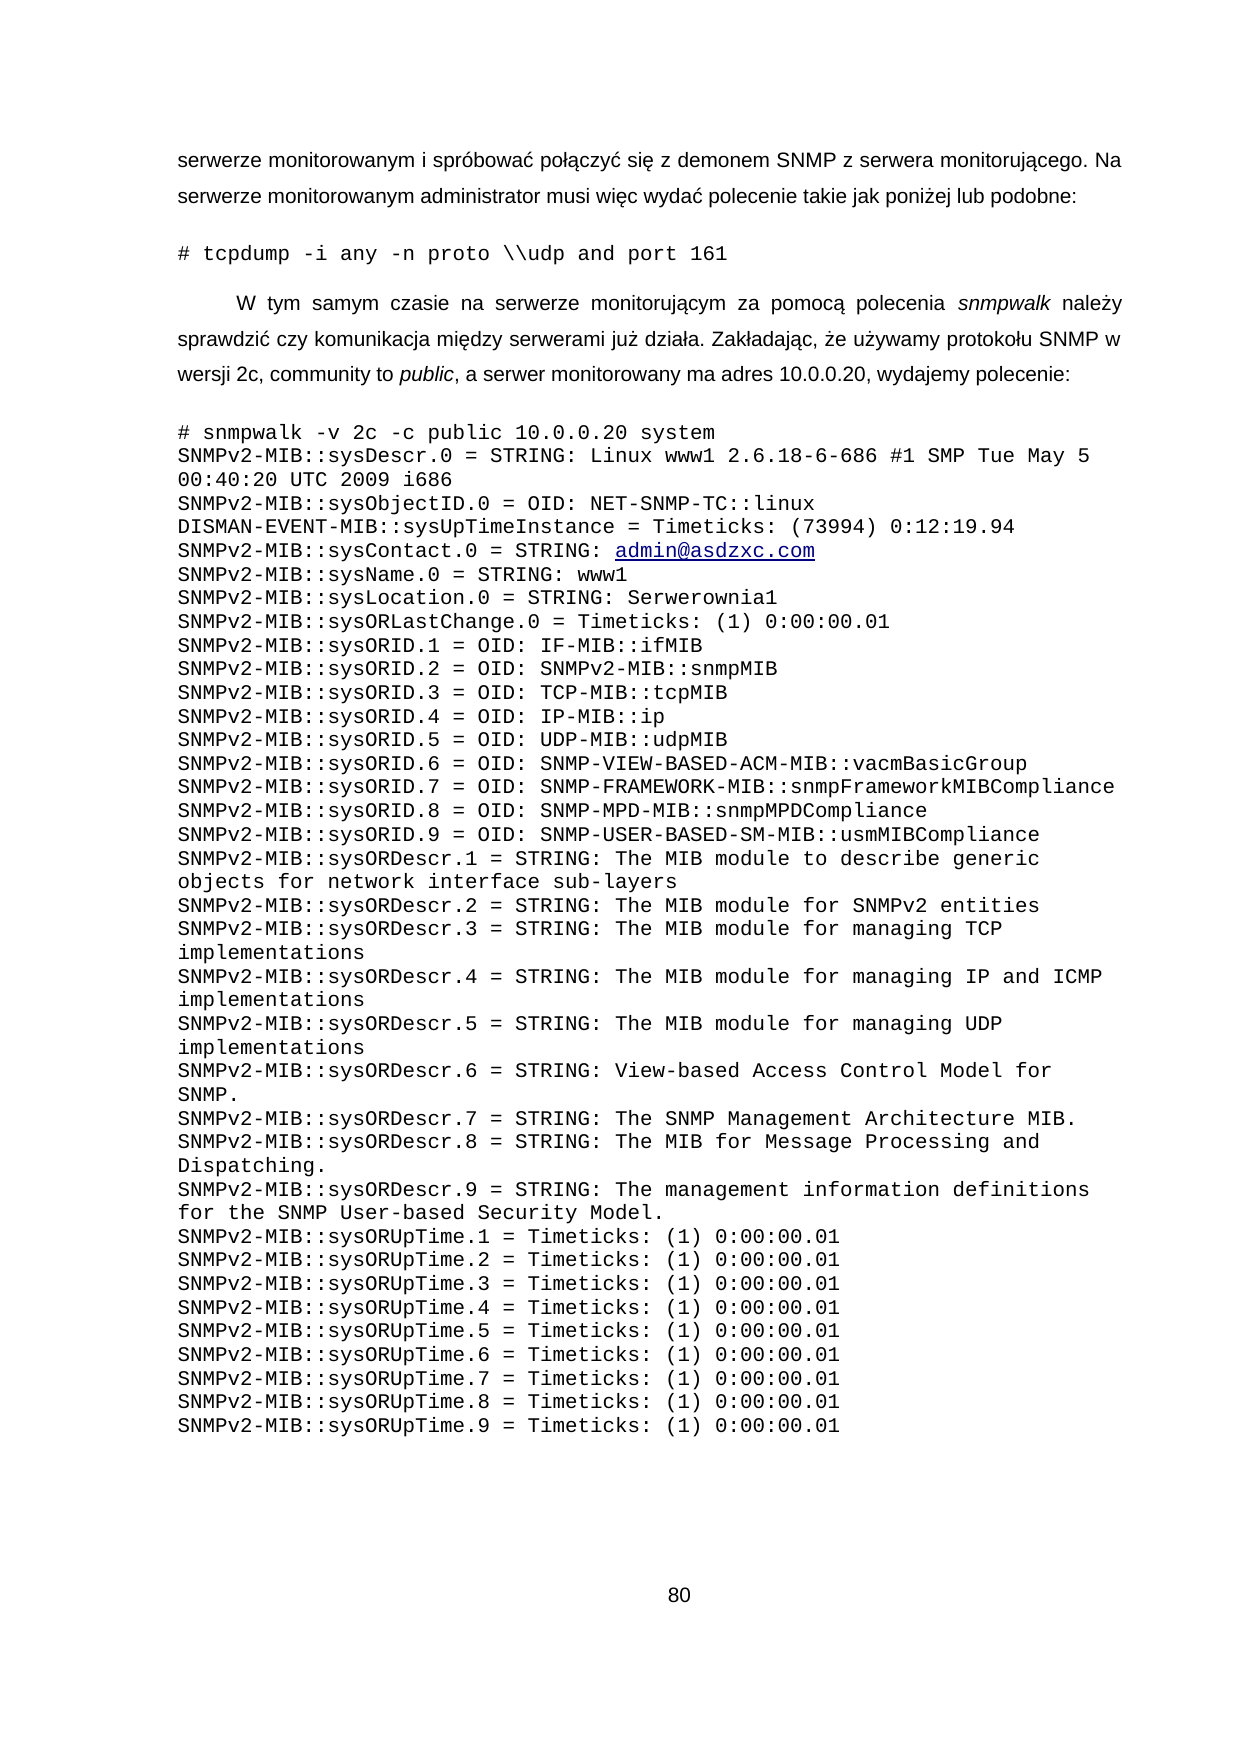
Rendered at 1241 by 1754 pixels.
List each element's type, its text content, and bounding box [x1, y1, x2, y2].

text SNMPv2-MIB::sysObjectID.0 = OID: NET-SNMP-TC::linux [177, 493, 1122, 516]
text DISMAN-EVENT-MIB::sysUpTimeInstance = Timeticks: (73994) 0:12:19.94 [177, 516, 1122, 540]
text SNMPv2-MIB::sysORID.1 = OID: IF-MIB::ifMIB [177, 635, 1122, 658]
text SNMPv2-MIB::sysORDescr.1 = STRING: The MIB module to describe generic objects for network interface sub-layers [177, 847, 1122, 895]
text SNMPv2-MIB::sysORID.5 = OID: UDP-MIB::udpMIB [177, 729, 1122, 753]
text SNMPv2-MIB::sysORID.7 = OID: SNMP-FRAMEWORK-MIB::snmpFrameworkMIBCompliance [177, 777, 1122, 800]
text SNMPv2-MIB::sysName.0 = STRING: www1 [177, 564, 1122, 587]
text SNMPv2-MIB::sysORID.6 = OID: SNMP-VIEW-BASED-ACM-MIB::vacmBasicGroup [177, 753, 1122, 777]
text # snmpwalk -v 2c -c public 10.0.0.20 system [177, 422, 1122, 446]
text SNMPv2-MIB::sysContact.0 = STRING: admin@asdzxc.com [177, 540, 1122, 564]
text SNMPv2-MIB::sysORUpTime.8 = Timeticks: (1) 0:00:00.01 [177, 1391, 1122, 1415]
text SNMPv2-MIB::sysORUpTime.5 = Timeticks: (1) 0:00:00.01 [177, 1320, 1122, 1344]
text SNMPv2-MIB::sysORDescr.3 = STRING: The MIB module for managing TCP implementations [177, 918, 1122, 966]
text SNMPv2-MIB::sysLocation.0 = STRING: Serwerownia1 [177, 587, 1122, 611]
text serwerze monitorowanym i spróbować połączyć się z demonem SNMP z serwera monitorującego. Na serwerze monitorowanym administrator musi więc wydać polecenie takie jak poniżej lub podobne: [177, 148, 1122, 207]
text SNMPv2-MIB::sysORUpTime.3 = Timeticks: (1) 0:00:00.01 [177, 1273, 1122, 1297]
text SNMPv2-MIB::sysORDescr.8 = STRING: The MIB for Message Processing and Dispatching. [177, 1131, 1122, 1178]
text SNMPv2-MIB::sysDescr.0 = STRING: Linux www1 2.6.18-6-686 #1 SMP Tue May 5 00:40:20 UTC 2009 i686 [177, 446, 1122, 493]
text SNMPv2-MIB::sysORUpTime.1 = Timeticks: (1) 0:00:00.01 [177, 1226, 1122, 1249]
text SNMPv2-MIB::sysORDescr.9 = STRING: The management information definitions for the SNMP User-based Security Model. [177, 1178, 1122, 1226]
text SNMPv2-MIB::sysORUpTime.7 = Timeticks: (1) 0:00:00.01 [177, 1368, 1122, 1391]
text SNMPv2-MIB::sysORID.3 = OID: TCP-MIB::tcpMIB [177, 682, 1122, 706]
text SNMPv2-MIB::sysORDescr.6 = STRING: View-based Access Control Model for SNMP. [177, 1060, 1122, 1108]
text # tcpdump -i any -n proto \\udp and port 161 [177, 243, 1122, 267]
text W tym samym czasie na serwerze monitorującym za pomocą polecenia snmpwalk należy sprawdzić czy komunikacja między serwerami już działa. Zakładając, że używamy protokołu SNMP w wersji 2c, community to public, a serwer monitorowany ma adres 10.0.0.20, wydajemy polecenie: [177, 290, 1122, 386]
text SNMPv2-MIB::sysORID.8 = OID: SNMP-MPD-MIB::snmpMPDCompliance [177, 800, 1122, 824]
text SNMPv2-MIB::sysORUpTime.2 = Timeticks: (1) 0:00:00.01 [177, 1249, 1122, 1273]
text SNMPv2-MIB::sysORID.2 = OID: SNMPv2-MIB::snmpMIB [177, 658, 1122, 682]
text SNMPv2-MIB::sysORDescr.4 = STRING: The MIB module for managing IP and ICMP implementations [177, 966, 1122, 1013]
text SNMPv2-MIB::sysORUpTime.9 = Timeticks: (1) 0:00:00.01 [177, 1415, 1122, 1439]
text SNMPv2-MIB::sysORLastChange.0 = Timeticks: (1) 0:00:00.01 [177, 611, 1122, 635]
text SNMPv2-MIB::sysORUpTime.4 = Timeticks: (1) 0:00:00.01 [177, 1297, 1122, 1320]
text SNMPv2-MIB::sysORDescr.2 = STRING: The MIB module for SNMPv2 entities [177, 895, 1122, 918]
text SNMPv2-MIB::sysORDescr.7 = STRING: The SNMP Management Architecture MIB. [177, 1108, 1122, 1131]
text SNMPv2-MIB::sysORUpTime.6 = Timeticks: (1) 0:00:00.01 [177, 1344, 1122, 1368]
text SNMPv2-MIB::sysORDescr.5 = STRING: The MIB module for managing UDP implementations [177, 1013, 1122, 1060]
text SNMPv2-MIB::sysORID.9 = OID: SNMP-USER-BASED-SM-MIB::usmMIBCompliance [177, 824, 1122, 847]
text SNMPv2-MIB::sysORID.4 = OID: IP-MIB::ip [177, 706, 1122, 729]
